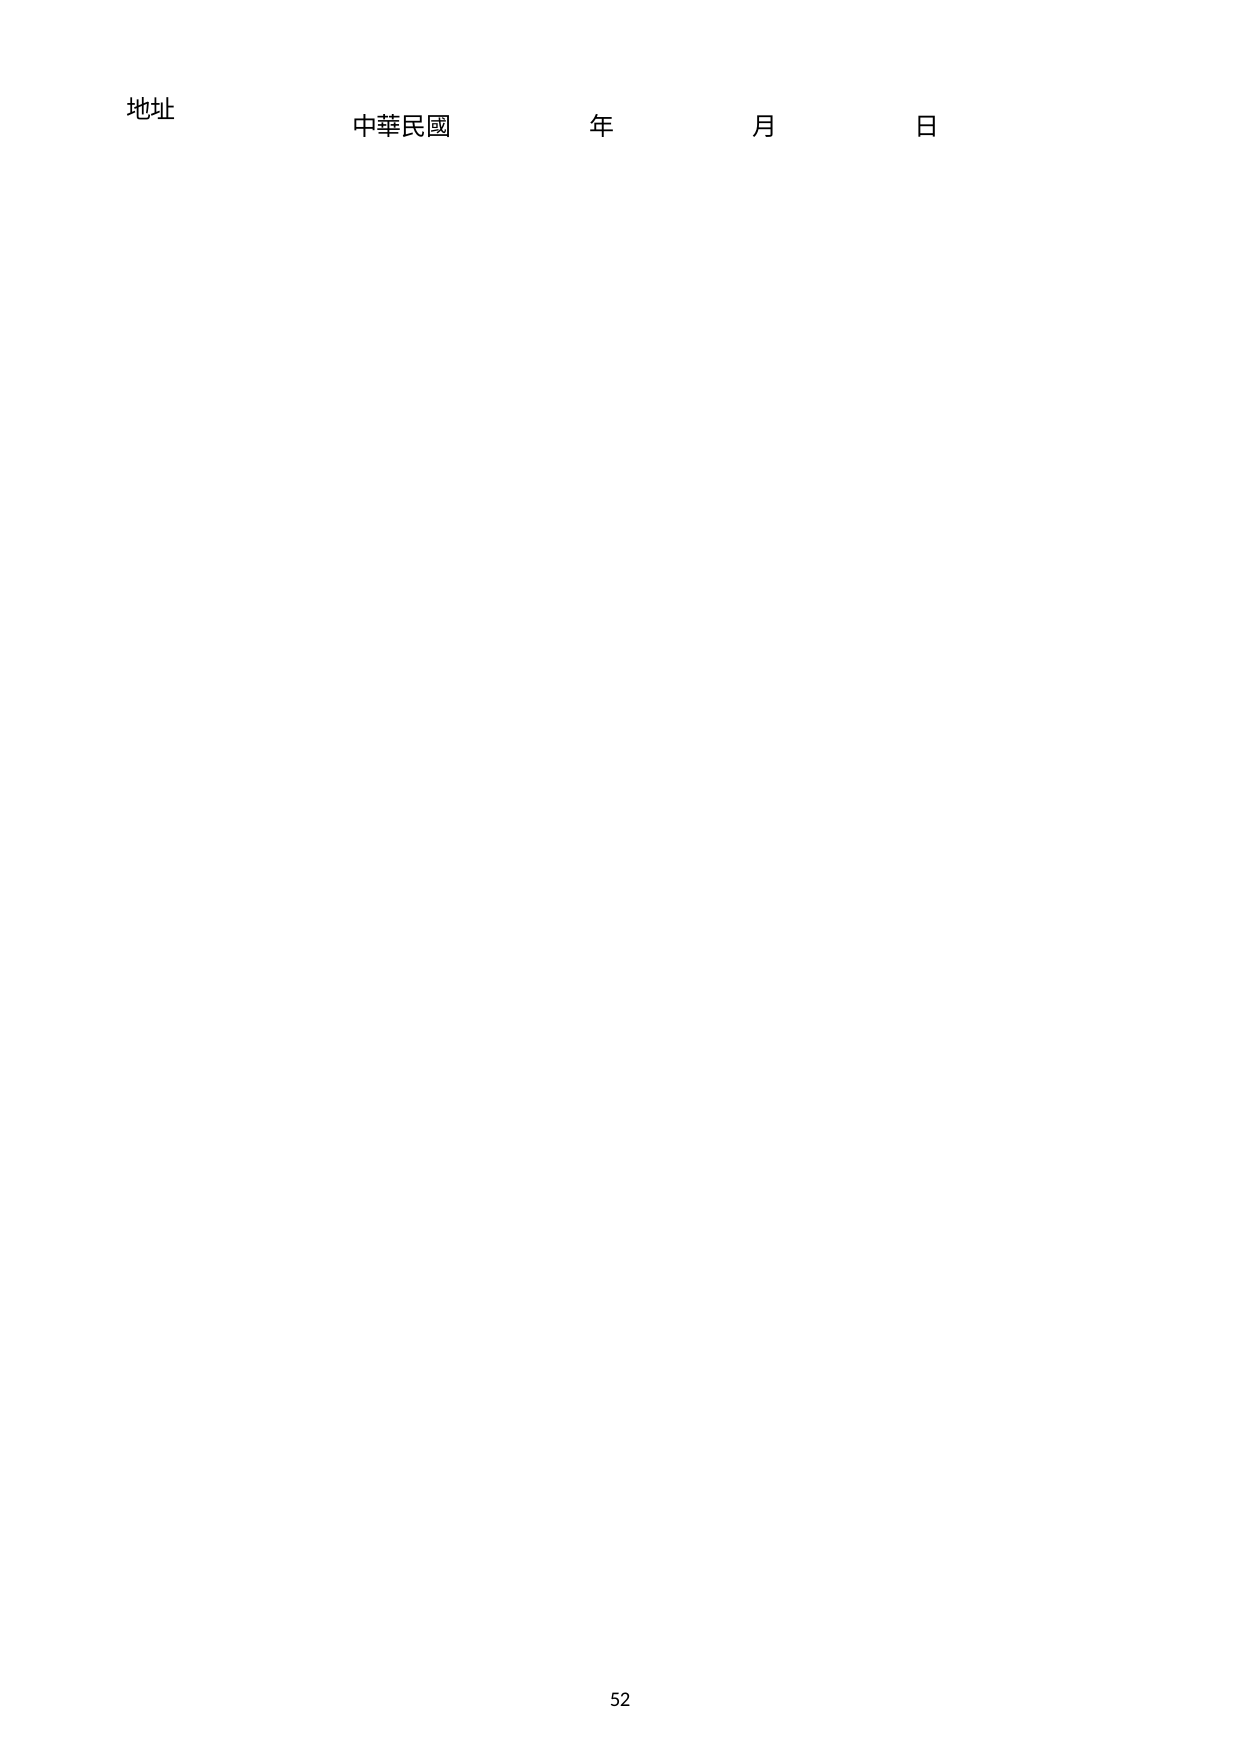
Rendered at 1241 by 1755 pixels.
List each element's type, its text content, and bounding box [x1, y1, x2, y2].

table_cell 中華民國 [301, 83, 521, 143]
table_cell 月 日 [651, 83, 945, 143]
table_cell 年 [521, 83, 651, 143]
table_cell 地址 [121, 83, 301, 143]
